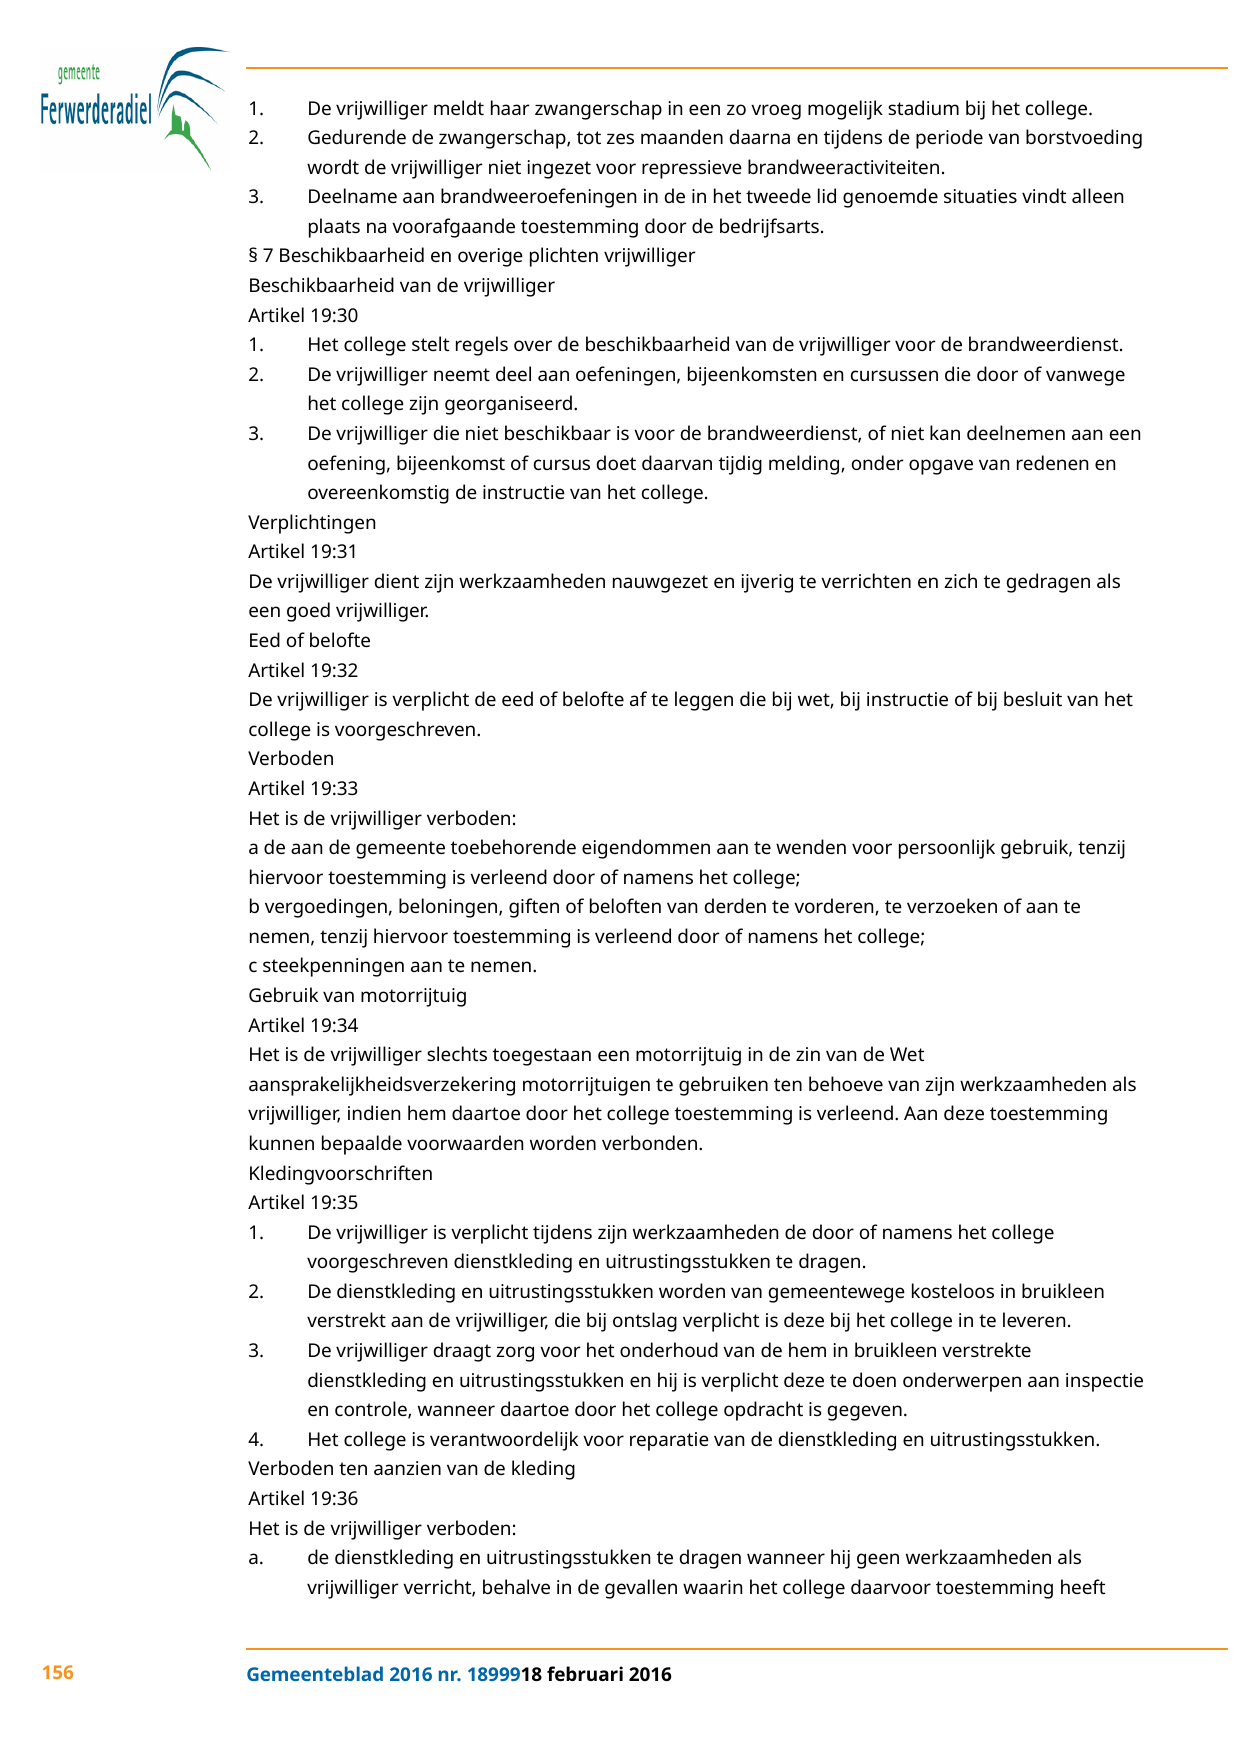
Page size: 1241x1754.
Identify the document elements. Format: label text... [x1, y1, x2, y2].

text a de aan de gemeente toebehorende eigendommen aan te wenden voor persoonlijk gebruik, tenzij hiervoor toestemming is verleend door of namens het college; [248, 834, 1152, 890]
text Kledingvoorschriften [248, 1160, 1152, 1186]
text Verboden ten aanzien van de kleding [248, 1456, 1152, 1481]
text b vergoedingen, beloningen, giften of beloften van derden te vorderen, te verzoeken of aan te nemen, tenzij hiervoor toestemming is verleend door of namens het college; [248, 893, 1152, 949]
text Beschikbaarheid van de vrijwilliger [248, 272, 1152, 298]
text Artikel 19:32 [248, 657, 1152, 683]
text Het is de vrijwilliger verboden: [248, 1515, 1152, 1541]
text De vrijwilliger dient zijn werkzaamheden nauwgezet en ijverig te verrichten en zich te gedragen als een goed vrijwilliger. [248, 568, 1152, 623]
text Artikel 19:30 [248, 302, 1152, 328]
text Artikel 19:35 [248, 1189, 1152, 1215]
list De vrijwilliger neemt deel aan oefeningen, bijeenkomsten en cursussen die door of vanwege het college zijn georganiseerd. [248, 361, 1152, 416]
picture [41, 47, 231, 172]
text Verboden [248, 746, 1152, 771]
text c steekpenningen aan te nemen. [248, 953, 1152, 978]
list De vrijwilliger draagt zorg voor het onderhoud van de hem in bruikleen verstrekte dienstkleding en uitrustingsstukken en hij is verplicht deze te doen onderwerpen aan inspectie en controle, wanneer daartoe door het college opdracht is gegeven. [248, 1337, 1152, 1422]
list De vrijwilliger is verplicht tijdens zijn werkzaamheden de door of namens het college voorgeschreven dienstkleding en uitrustingsstukken te dragen. [248, 1219, 1152, 1274]
list Het college stelt regels over de beschikbaarheid van de vrijwilliger voor de brandweerdienst. [248, 331, 1152, 357]
list de dienstkleding en uitrustingsstukken te dragen wanneer hij geen werkzaamheden als vrijwilliger verricht, behalve in de gevallen waarin het college daarvoor toestemming heeft [248, 1544, 1152, 1600]
text De vrijwilliger is verplicht de eed of belofte af te leggen die bij wet, bij instructie of bij besluit van het college is voorgeschreven. [248, 686, 1152, 742]
text Het is de vrijwilliger verboden: [248, 805, 1152, 831]
text Verplichtingen [248, 509, 1152, 535]
text Het is de vrijwilliger slechts toegestaan een motorrijtuig in de zin van de Wet aansprakelijkheidsverzekering motorrijtuigen te gebruiken ten behoeve van zijn werkzaamheden als vrijwilliger, indien hem daartoe door het college toestemming is verleend. Aan deze toestemming kunnen bepaalde voorwaarden worden verbonden. [248, 1041, 1152, 1156]
list Het college is verantwoordelijk voor reparatie van de dienstkleding en uitrustingsstukken. [248, 1426, 1152, 1452]
text Gebruik van motorrijtuig [248, 982, 1152, 1008]
text Artikel 19:34 [248, 1012, 1152, 1038]
list Gedurende de zwangerschap, tot zes maanden daarna en tijdens de periode van borstvoeding wordt de vrijwilliger niet ingezet voor repressieve brandweeractiviteiten. [248, 124, 1152, 180]
list De vrijwilliger die niet beschikbaar is voor de brandweerdienst, of niet kan deelnemen aan een oefening, bijeenkomst of cursus doet daarvan tijdig melding, onder opgave van redenen en overeenkomstig de instructie van het college. [248, 420, 1152, 505]
list Deelname aan brandweeroefeningen in de in het tweede lid genoemde situaties vindt alleen plaats na voorafgaande toestemming door de bedrijfsarts. [248, 183, 1152, 239]
text Eed of belofte [248, 627, 1152, 653]
text § 7 Beschikbaarheid en overige plichten vrijwilliger [248, 243, 1152, 268]
text Artikel 19:33 [248, 775, 1152, 801]
list De dienstkleding en uitrustingsstukken worden van gemeentewege kosteloos in bruikleen verstrekt aan de vrijwilliger, die bij ontslag verplicht is deze bij het college in te leveren. [248, 1278, 1152, 1333]
text Artikel 19:36 [248, 1485, 1152, 1511]
list De vrijwilliger meldt haar zwangerschap in een zo vroeg mogelijk stadium bij het college. [248, 95, 1152, 121]
text Artikel 19:31 [248, 538, 1152, 564]
